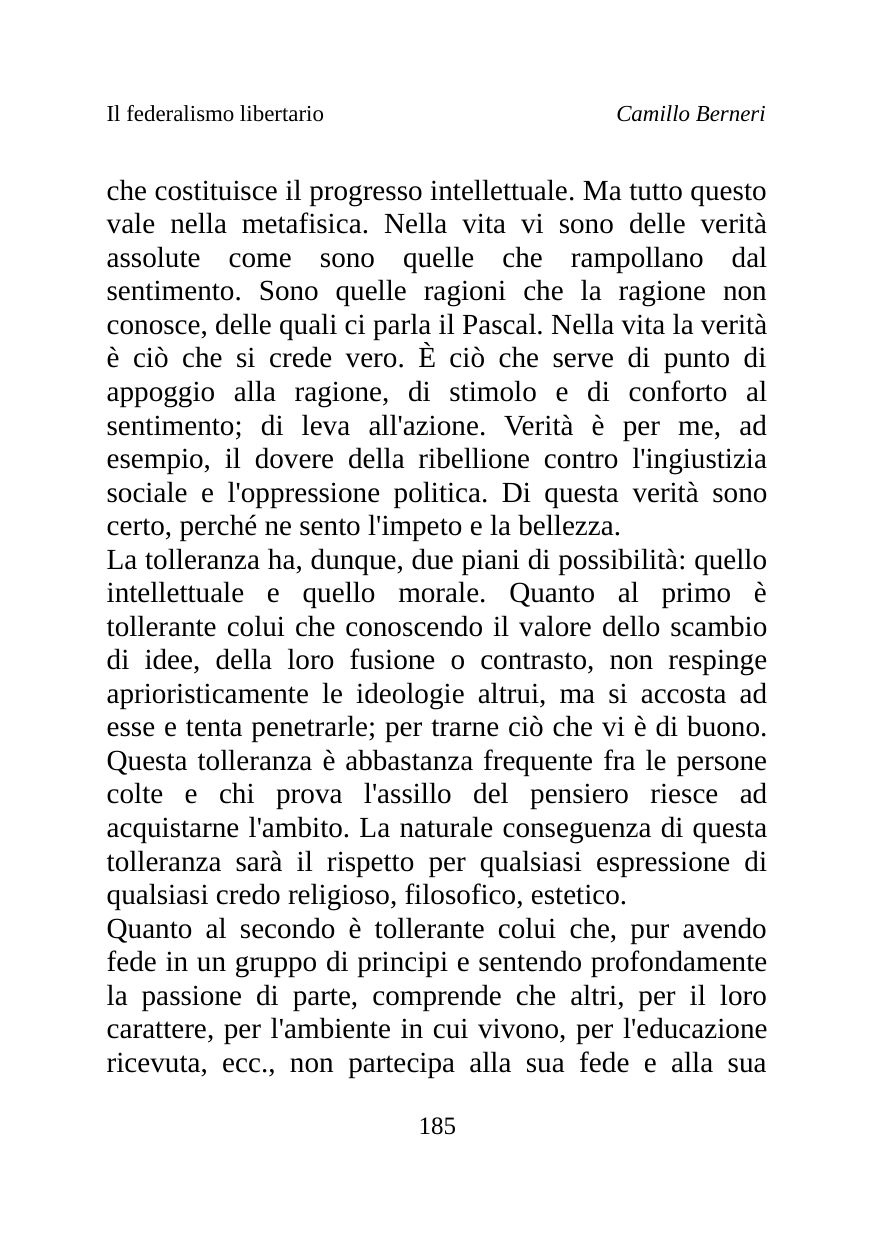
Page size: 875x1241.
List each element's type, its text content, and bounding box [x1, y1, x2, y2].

text che costituisce il progresso intellettuale. Ma tutto questo vale nella metafisica. Nella vita vi sono delle verità assolute come sono quelle che rampollano dal sentimento. Sono quelle ragioni che la ragione non conosce, delle quali ci parla il Pascal. Nella vita la verità è ciò che si crede vero. È ciò che serve di punto di appoggio alla ragione, di stimolo e di conforto al sentimento; di leva all'azione. Verità è per me, ad esempio, il dovere della ribellione contro l'ingiustizia sociale e l'oppressione politica. Di questa verità sono certo, perché ne sento l'impeto e la bellezza. [106, 173, 768, 542]
text La tolleranza ha, dunque, due piani di possibilità: quello intellettuale e quello morale. Quanto al primo è tollerante colui che conoscendo il valore dello scambio di idee, della loro fusione o contrasto, non respinge aprioristicamente le ideologie altrui, ma si accosta ad esse e tenta penetrarle; per trarne ciò che vi è di buono. Questa tolleranza è abbastanza frequente fra le persone colte e chi prova l'assillo del pensiero riesce ad acquistarne l'ambito. La naturale conseguenza di questa tolleranza sarà il rispetto per qualsiasi espressione di qualsiasi credo religioso, filosofico, estetico. [106, 542, 768, 911]
text Quanto al secondo è tollerante colui che, pur avendo fede in un gruppo di principi e sentendo profondamente la passione di parte, comprende che altri, per il loro carattere, per l'ambiente in cui vivono, per l'educazione ricevuta, ecc., non partecipa alla sua fede e alla sua [106, 911, 768, 1078]
